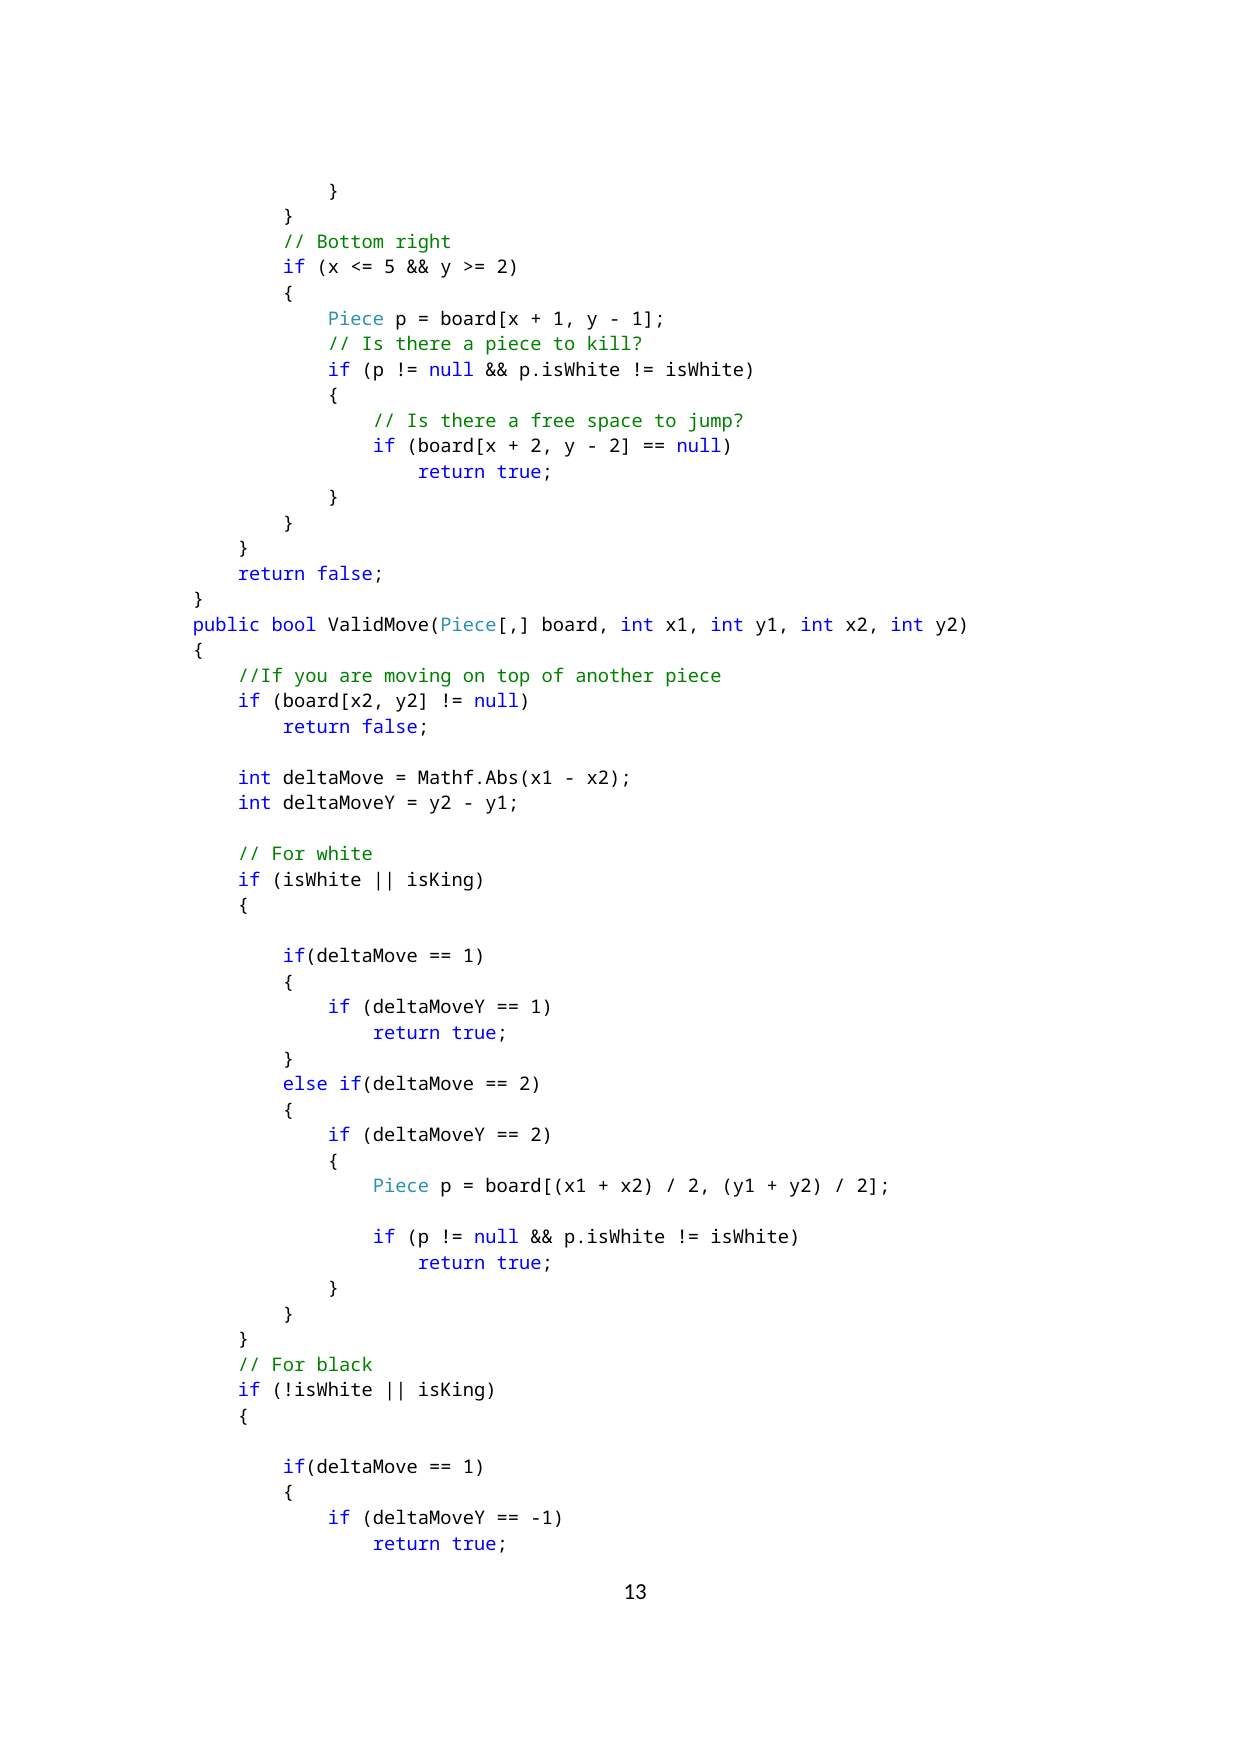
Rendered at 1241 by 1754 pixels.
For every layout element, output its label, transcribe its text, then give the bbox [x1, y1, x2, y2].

text { [148, 1479, 1122, 1504]
text return false; [148, 560, 1122, 586]
text { [148, 892, 1122, 917]
text int deltaMoveY = y2 - y1; [148, 790, 1122, 815]
text if (deltaMoveY == 2) [148, 1121, 1122, 1147]
text { [148, 637, 1122, 662]
text if (isWhite || isKing) [148, 866, 1122, 892]
text // Is there a free space to jump? [148, 407, 1122, 432]
text return false; [148, 713, 1122, 739]
text { [148, 1096, 1122, 1121]
text { [148, 279, 1122, 305]
text if (x <= 5 && y >= 2) [148, 254, 1122, 279]
text if (board[x2, y2] != null) [148, 688, 1122, 713]
text } [148, 1326, 1122, 1351]
text } [148, 1274, 1122, 1300]
text // For black [148, 1351, 1122, 1377]
text if (deltaMoveY == -1) [148, 1504, 1122, 1530]
text } [148, 1300, 1122, 1326]
text // Bottom right [148, 228, 1122, 254]
text } [148, 586, 1122, 611]
text if (board[x + 2, y - 2] == null) [148, 432, 1122, 458]
text return true; [148, 1249, 1122, 1274]
text } [148, 483, 1122, 509]
text } [148, 1045, 1122, 1070]
text if (deltaMoveY == 1) [148, 994, 1122, 1019]
text { [148, 1402, 1122, 1428]
text { [148, 968, 1122, 994]
text if(deltaMove == 1) [148, 943, 1122, 968]
text } [148, 177, 1122, 203]
text // Is there a piece to kill? [148, 330, 1122, 356]
text return true; [148, 458, 1122, 483]
text Piece p = board[x + 1, y - 1]; [148, 305, 1122, 330]
text if (p != null && p.isWhite != isWhite) [148, 356, 1122, 381]
text } [148, 203, 1122, 228]
text // For white [148, 841, 1122, 866]
text return true; [148, 1019, 1122, 1045]
text { [148, 1147, 1122, 1172]
text } [148, 509, 1122, 534]
text public bool ValidMove(Piece[,] board, int x1, int y1, int x2, int y2) [148, 611, 1122, 637]
text if (p != null && p.isWhite != isWhite) [148, 1223, 1122, 1249]
text { [148, 381, 1122, 407]
text return true; [148, 1530, 1122, 1555]
text Piece p = board[(x1 + x2) / 2, (y1 + y2) / 2]; [148, 1172, 1122, 1198]
text //If you are moving on top of another piece [148, 662, 1122, 688]
text } [148, 534, 1122, 560]
text if(deltaMove == 1) [148, 1453, 1122, 1479]
text int deltaMove = Mathf.Abs(x1 - x2); [148, 764, 1122, 790]
text else if(deltaMove == 2) [148, 1070, 1122, 1096]
text if (!isWhite || isKing) [148, 1377, 1122, 1402]
